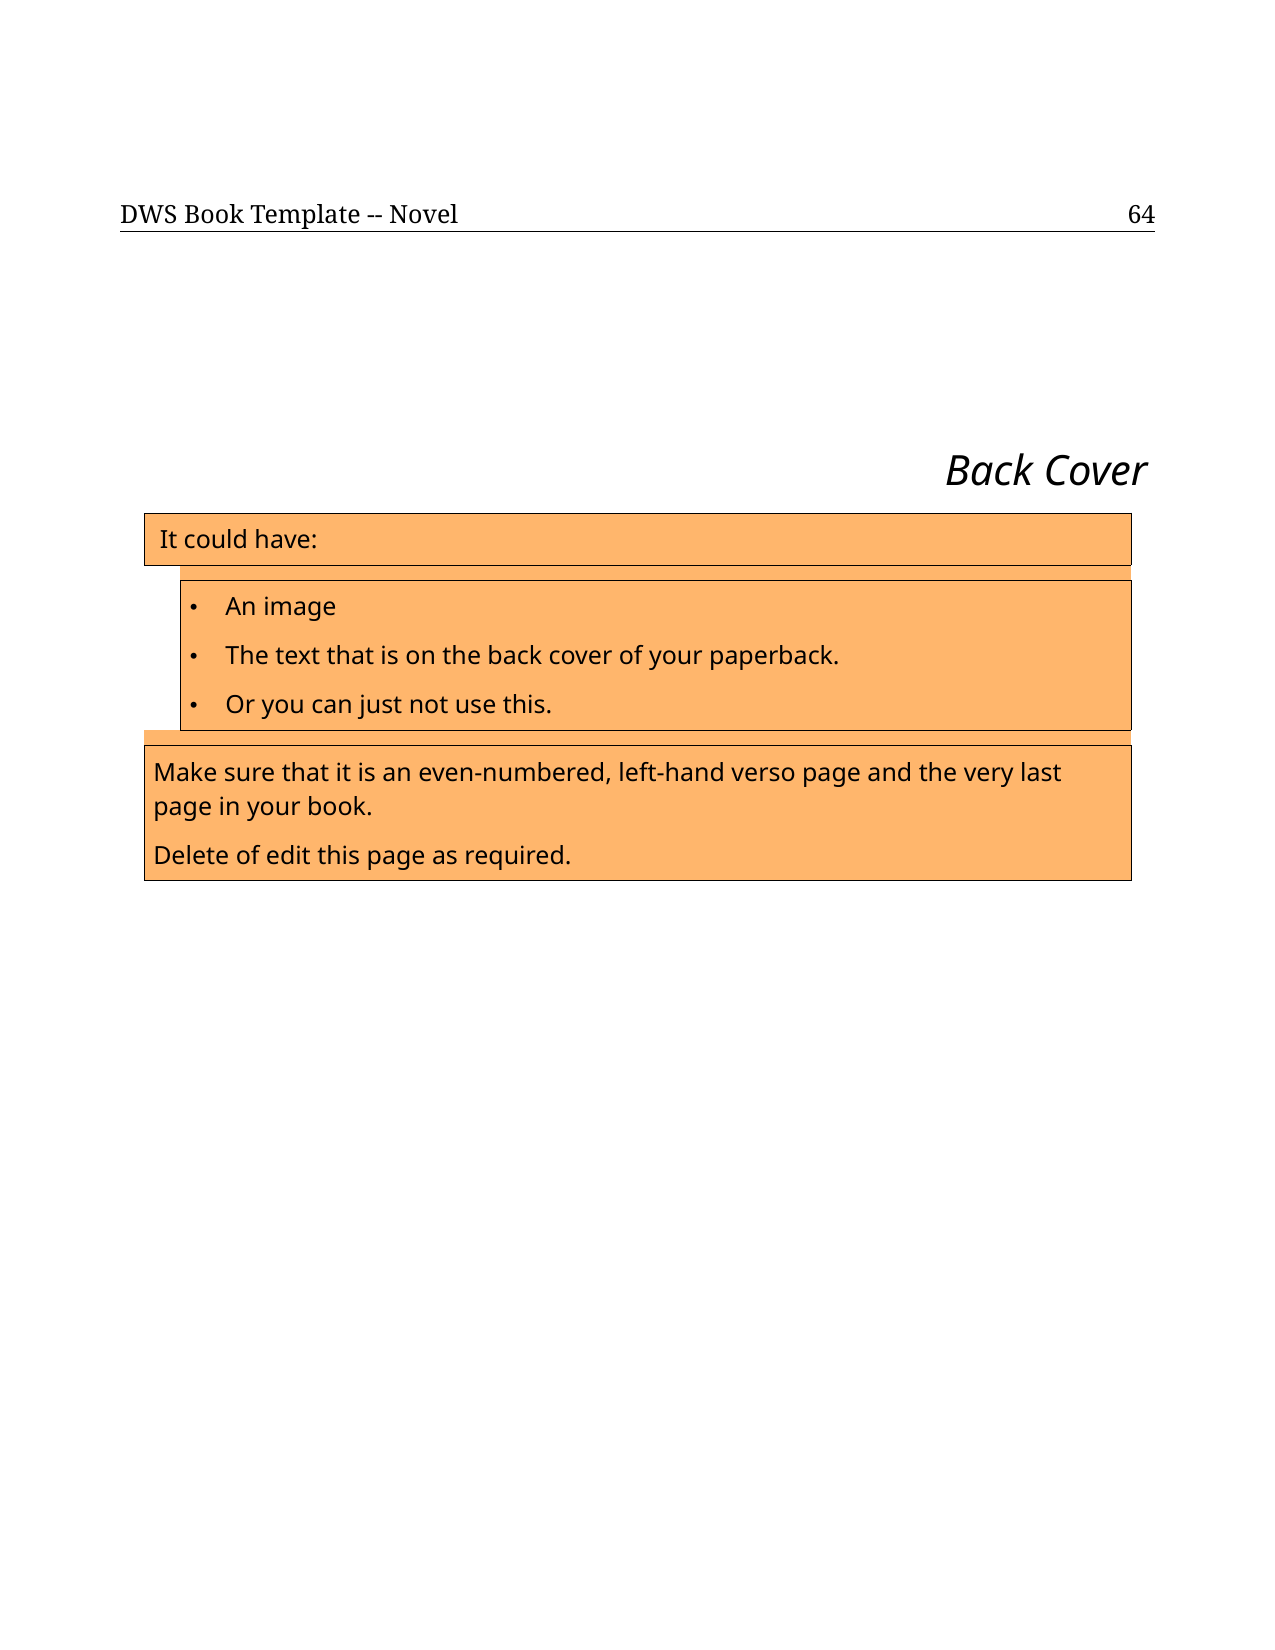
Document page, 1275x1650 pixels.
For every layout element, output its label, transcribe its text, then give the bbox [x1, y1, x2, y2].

list An image [181, 581, 1131, 623]
subtitle Back Cover [120, 438, 1155, 501]
text Delete of edit this page as required. [145, 828, 1131, 880]
text Make sure that it is an even-numbered, left-hand verso page and the very last page in your book. [145, 746, 1131, 822]
list The text that is on the back cover of your paperback. [181, 629, 1131, 672]
text It could have: [145, 514, 1131, 565]
list Or you can just not use this. [181, 678, 1131, 730]
